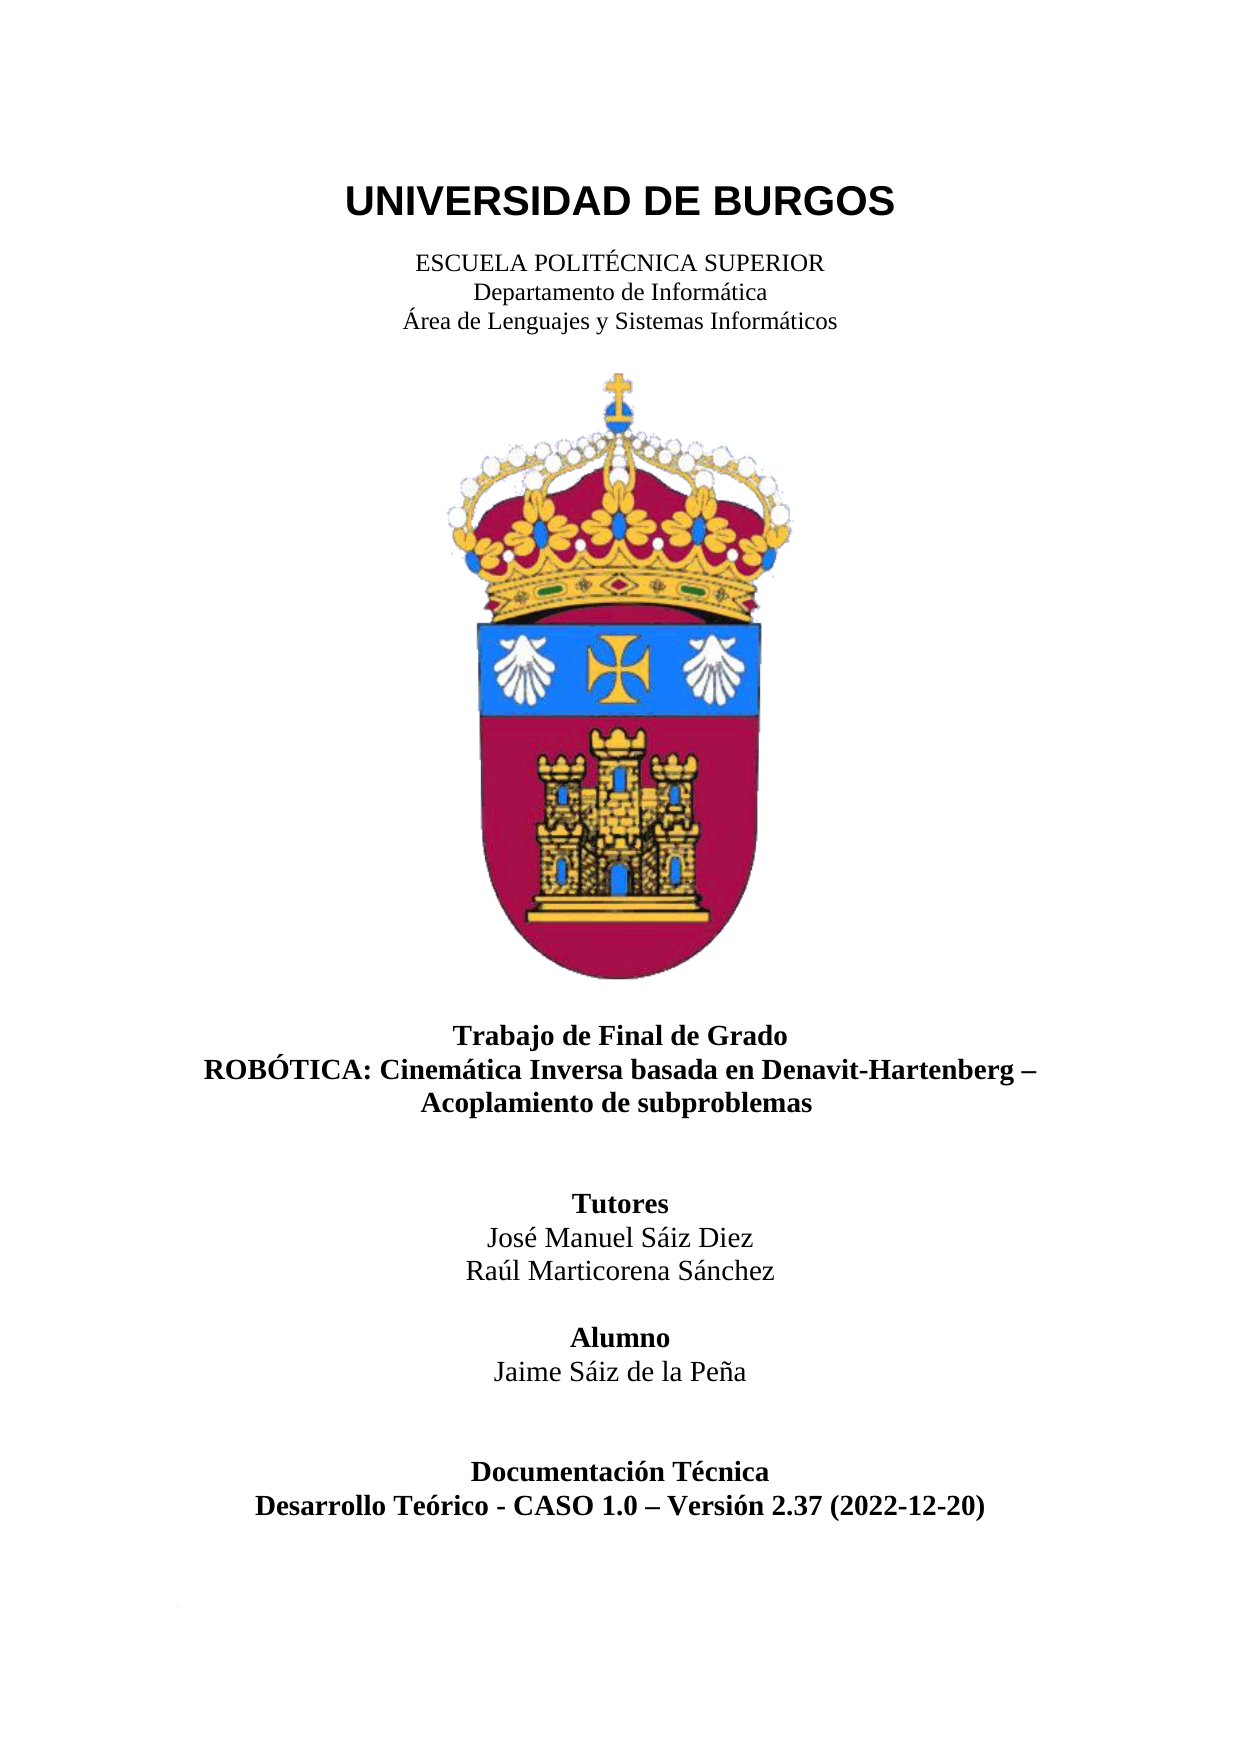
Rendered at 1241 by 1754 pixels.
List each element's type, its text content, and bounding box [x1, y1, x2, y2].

text Departamento de Informática [177, 277, 1063, 306]
text José Manuel Sáiz Diez [177, 1220, 1063, 1253]
text Desarrollo Teórico - CASO 1.0 – Versión 2.37 (2022-12-20) [177, 1488, 1063, 1522]
picture [446, 372, 794, 981]
text Tutores [177, 1186, 1063, 1220]
text ESCUELA POLITÉCNICA SUPERIOR [177, 248, 1063, 277]
text Documentación Técnica [177, 1454, 1063, 1488]
text Alumno [177, 1320, 1063, 1354]
text UNIVERSIDAD DE BURGOS [177, 176, 1063, 224]
text Raúl Marticorena Sánchez [177, 1253, 1063, 1287]
text Jaime Sáiz de la Peña [177, 1354, 1063, 1387]
text ROBÓTICA: Cinemática Inversa basada en Denavit-Hartenberg – Acoplamiento de subproblemas [177, 1052, 1063, 1119]
text Trabajo de Final de Grado [177, 1018, 1063, 1052]
text Área de Lenguajes y Sistemas Informáticos [177, 306, 1063, 334]
